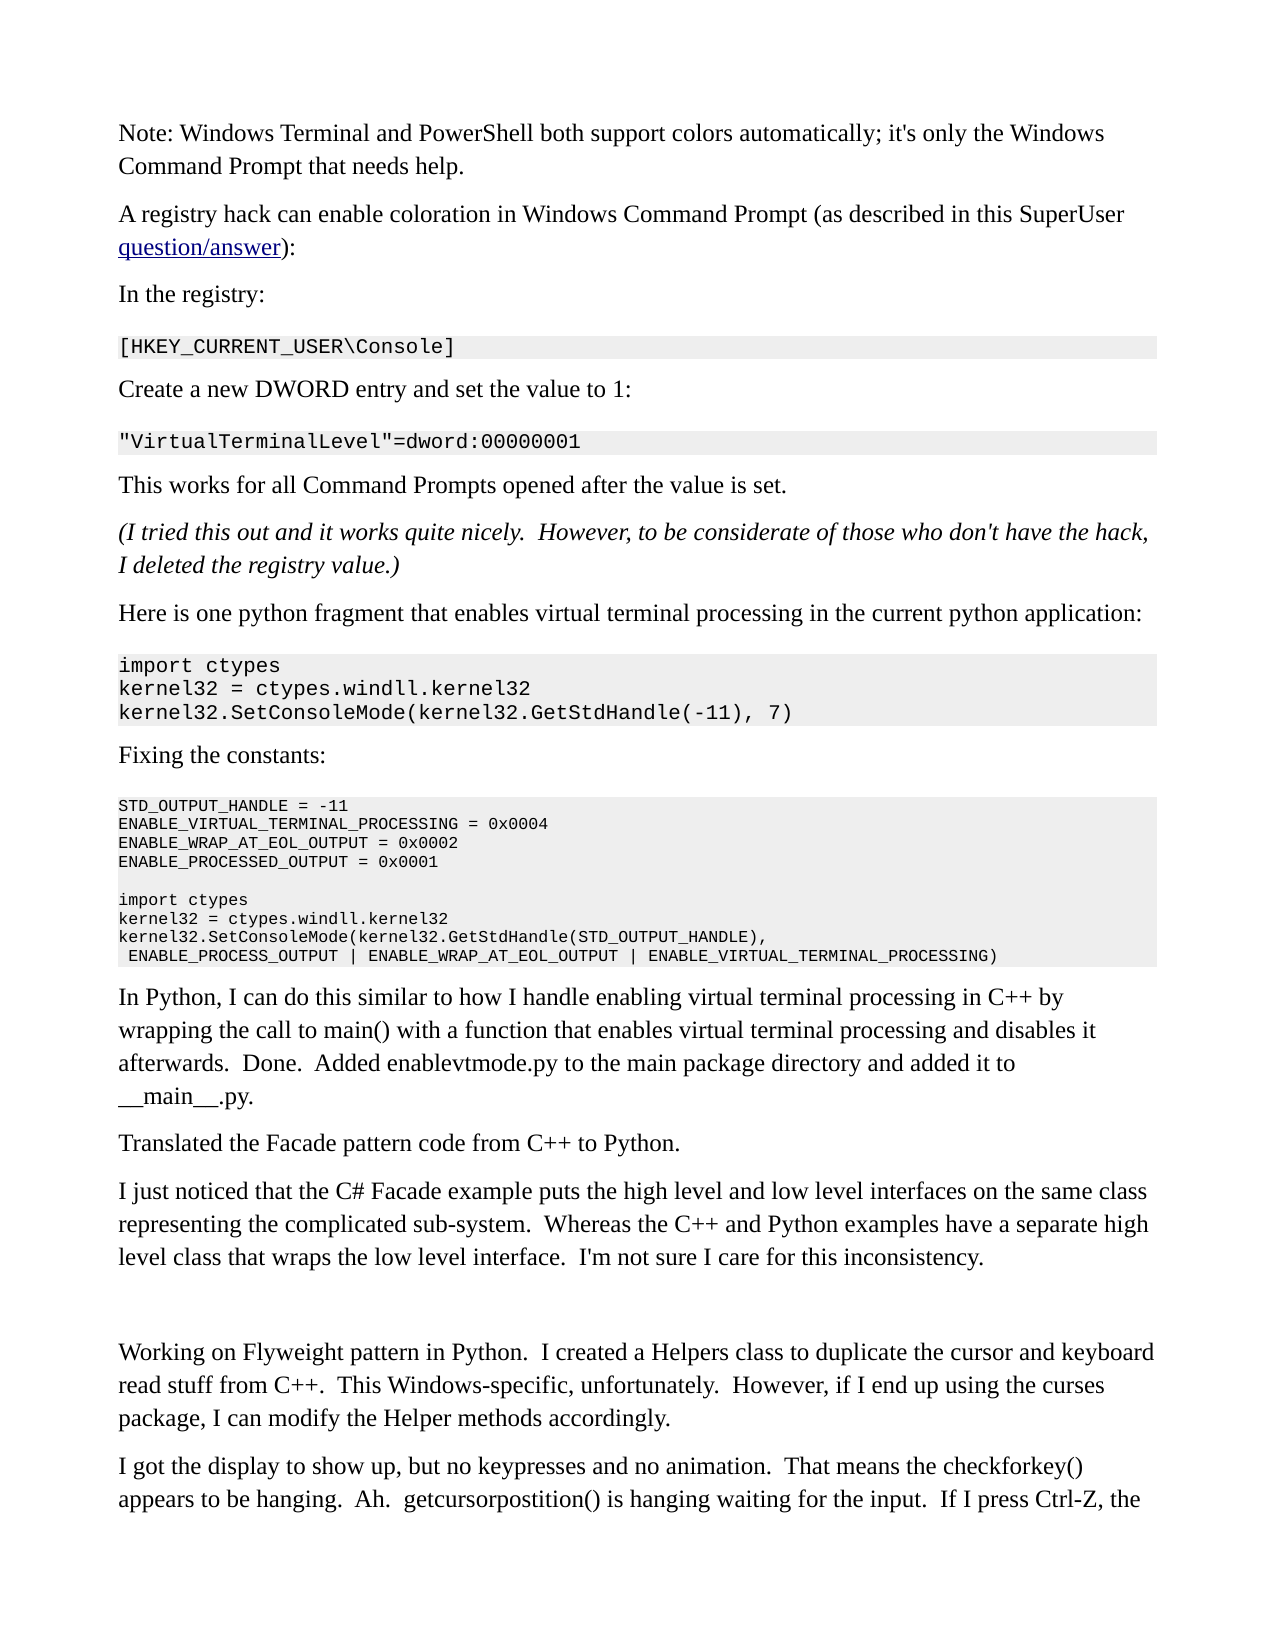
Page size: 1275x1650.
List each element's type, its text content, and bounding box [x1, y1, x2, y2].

text [HKEY_CURRENT_USER\Console] [118, 336, 1157, 359]
text Working on Flyweight pattern in Python. I created a Helpers class to duplicate the cursor and keyboard read stuff from C++. This Windows-specific, unfortunately. However, if I end up using the curses package, I can modify the Helper methods accordingly. [118, 1337, 1157, 1432]
text Translated the Facade pattern code from C++ to Python. [118, 1128, 1157, 1157]
text I just noticed that the C# Facade example puts the high level and low level interfaces on the same class representing the complicated sub-system. Whereas the C++ and Python examples have a separate high level class that wraps the low level interface. I'm not sure I care for this inconsistency. [118, 1176, 1157, 1271]
text import ctypes [118, 654, 1157, 678]
text I got the display to show up, but no keypresses and no animation. That means the checkforkey() appears to be hanging. Ah. getcursorpostition() is hanging waiting for the input. If I press Ctrl-Z, the [118, 1451, 1157, 1513]
text Create a new DWORD entry and set the value to 1: [118, 374, 1157, 403]
text This works for all Command Prompts opened after the value is set. [118, 470, 1157, 498]
text Here is one python fragment that enables virtual terminal processing in the current python application: [118, 598, 1157, 627]
text import ctypes [118, 891, 1157, 910]
text "VirtualTerminalLevel"=dword:00000001 [118, 431, 1157, 455]
text Fixing the constants: [118, 741, 1157, 769]
text In Python, I can do this similar to how I handle enabling virtual terminal processing in C++ by wrapping the call to main() with a function that enables virtual terminal processing and disables it afterwards. Done. Added enablevtmode.py to the main package directory and added it to __main__.py. [118, 982, 1157, 1109]
text kernel32.SetConsoleMode(kernel32.GetStdHandle(STD_OUTPUT_HANDLE), [118, 929, 1157, 948]
text kernel32 = ctypes.windll.kernel32 [118, 910, 1157, 929]
text ENABLE_VIRTUAL_TERMINAL_PROCESSING = 0x0004 [118, 816, 1157, 835]
text STD_OUTPUT_HANDLE = -11 [118, 797, 1157, 816]
text ENABLE_WRAP_AT_EOL_OUTPUT = 0x0002 [118, 835, 1157, 854]
text (I tried this out and it works quite nicely. However, to be considerate of those who don't have the hack, I deleted the registry value.) [118, 517, 1157, 579]
text ENABLE_PROCESSED_OUTPUT = 0x0001 [118, 854, 1157, 872]
text kernel32 = ctypes.windll.kernel32 [118, 678, 1157, 702]
text A registry hack can enable coloration in Windows Command Prompt (as described in this SuperUser question/answer): [118, 199, 1157, 261]
text kernel32.SetConsoleMode(kernel32.GetStdHandle(-11), 7) [118, 702, 1157, 726]
text Note: Windows Terminal and PowerShell both support colors automatically; it's only the Windows Command Prompt that needs help. [118, 118, 1157, 180]
text ENABLE_PROCESS_OUTPUT | ENABLE_WRAP_AT_EOL_OUTPUT | ENABLE_VIRTUAL_TERMINAL_PROCESSING) [118, 948, 1157, 967]
text In the registry: [118, 279, 1157, 308]
